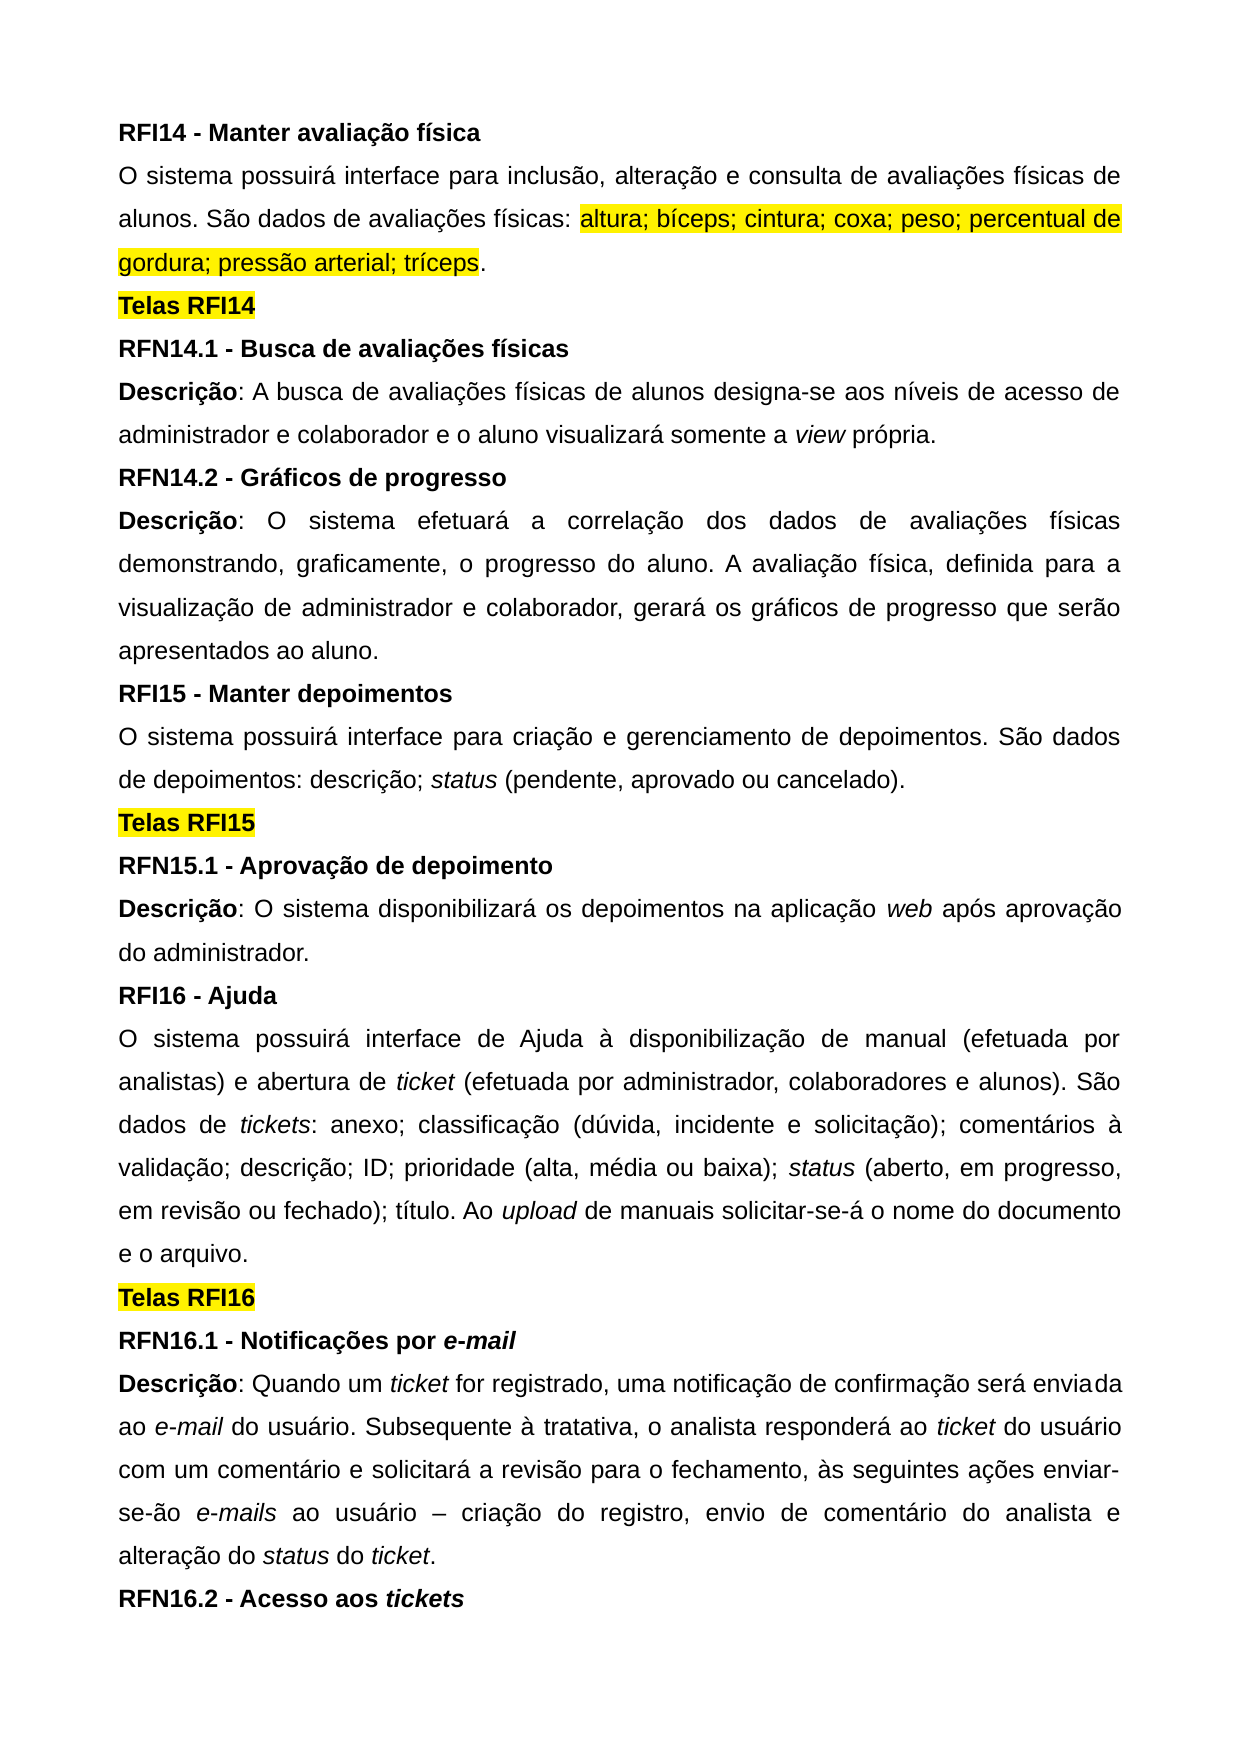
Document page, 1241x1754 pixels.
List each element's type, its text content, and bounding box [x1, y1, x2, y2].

text RFI16 - Ajuda [118, 981, 1122, 1009]
text RFI15 - Manter depoimentos [118, 679, 1122, 707]
text O sistema possuirá interface para criação e gerenciamento de depoimentos. São dados de depoimentos: descrição; status (pendente, aprovado ou cancelado). [118, 722, 1122, 794]
text Descrição: Quando um ticket for registrado, uma notificação de confirmação será enviada ao e-mail do usuário. Subsequente à tratativa, o analista responderá ao ticket do usuário com um comentário e solicitará a revisão para o fechamento, às seguintes ações enviar-se-ão e-mails ao usuário – criação do registro, envio de comentário do analista e alteração do status do ticket. [118, 1369, 1122, 1570]
text Telas RFI14 [118, 291, 1122, 319]
text Telas RFI16 [118, 1282, 1122, 1311]
text Descrição: O sistema disponibilizará os depoimentos na aplicação web após aprovação do administrador. [118, 894, 1122, 966]
text RFN15.1 - Aprovação de depoimento [118, 851, 1122, 880]
text Descrição: A busca de avaliações físicas de alunos designa-se aos níveis de acesso de administrador e colaborador e o aluno visualizará somente a view própria. [118, 377, 1122, 449]
text O sistema possuirá interface de Ajuda à disponibilização de manual (efetuada por analistas) e abertura de ticket (efetuada por administrador, colaboradores e alunos). São dados de tickets: anexo; classificação (dúvida, incidente e solicitação); comentários à validação; descrição; ID; prioridade (alta, média ou baixa); status (aberto, em progresso, em revisão ou fechado); título. Ao upload de manuais solicitar-se-á o nome do documento e o arquivo. [118, 1024, 1122, 1268]
text Descrição: O sistema efetuará a correlação dos dados de avaliações físicas demonstrando, graficamente, o progresso do aluno. A avaliação física, definida para a visualização de administrador e colaborador, gerará os gráficos de progresso que serão apresentados ao aluno. [118, 506, 1122, 664]
text RFN14.2 - Gráficos de progresso [118, 463, 1122, 492]
text RFN16.1 - Notificações por e-mail [118, 1326, 1122, 1354]
text RFN14.1 - Busca de avaliações físicas [118, 334, 1122, 362]
text RFI14 - Manter avaliação física [118, 118, 1122, 147]
text RFN16.2 - Acesso aos tickets [118, 1584, 1122, 1613]
text O sistema possuirá interface para inclusão, alteração e consulta de avaliações físicas de alunos. São dados de avaliações físicas: altura; bíceps; cintura; coxa; peso; percentual de gordura; pressão arterial; tríceps. [118, 161, 1122, 276]
text Telas RFI15 [118, 808, 1122, 837]
